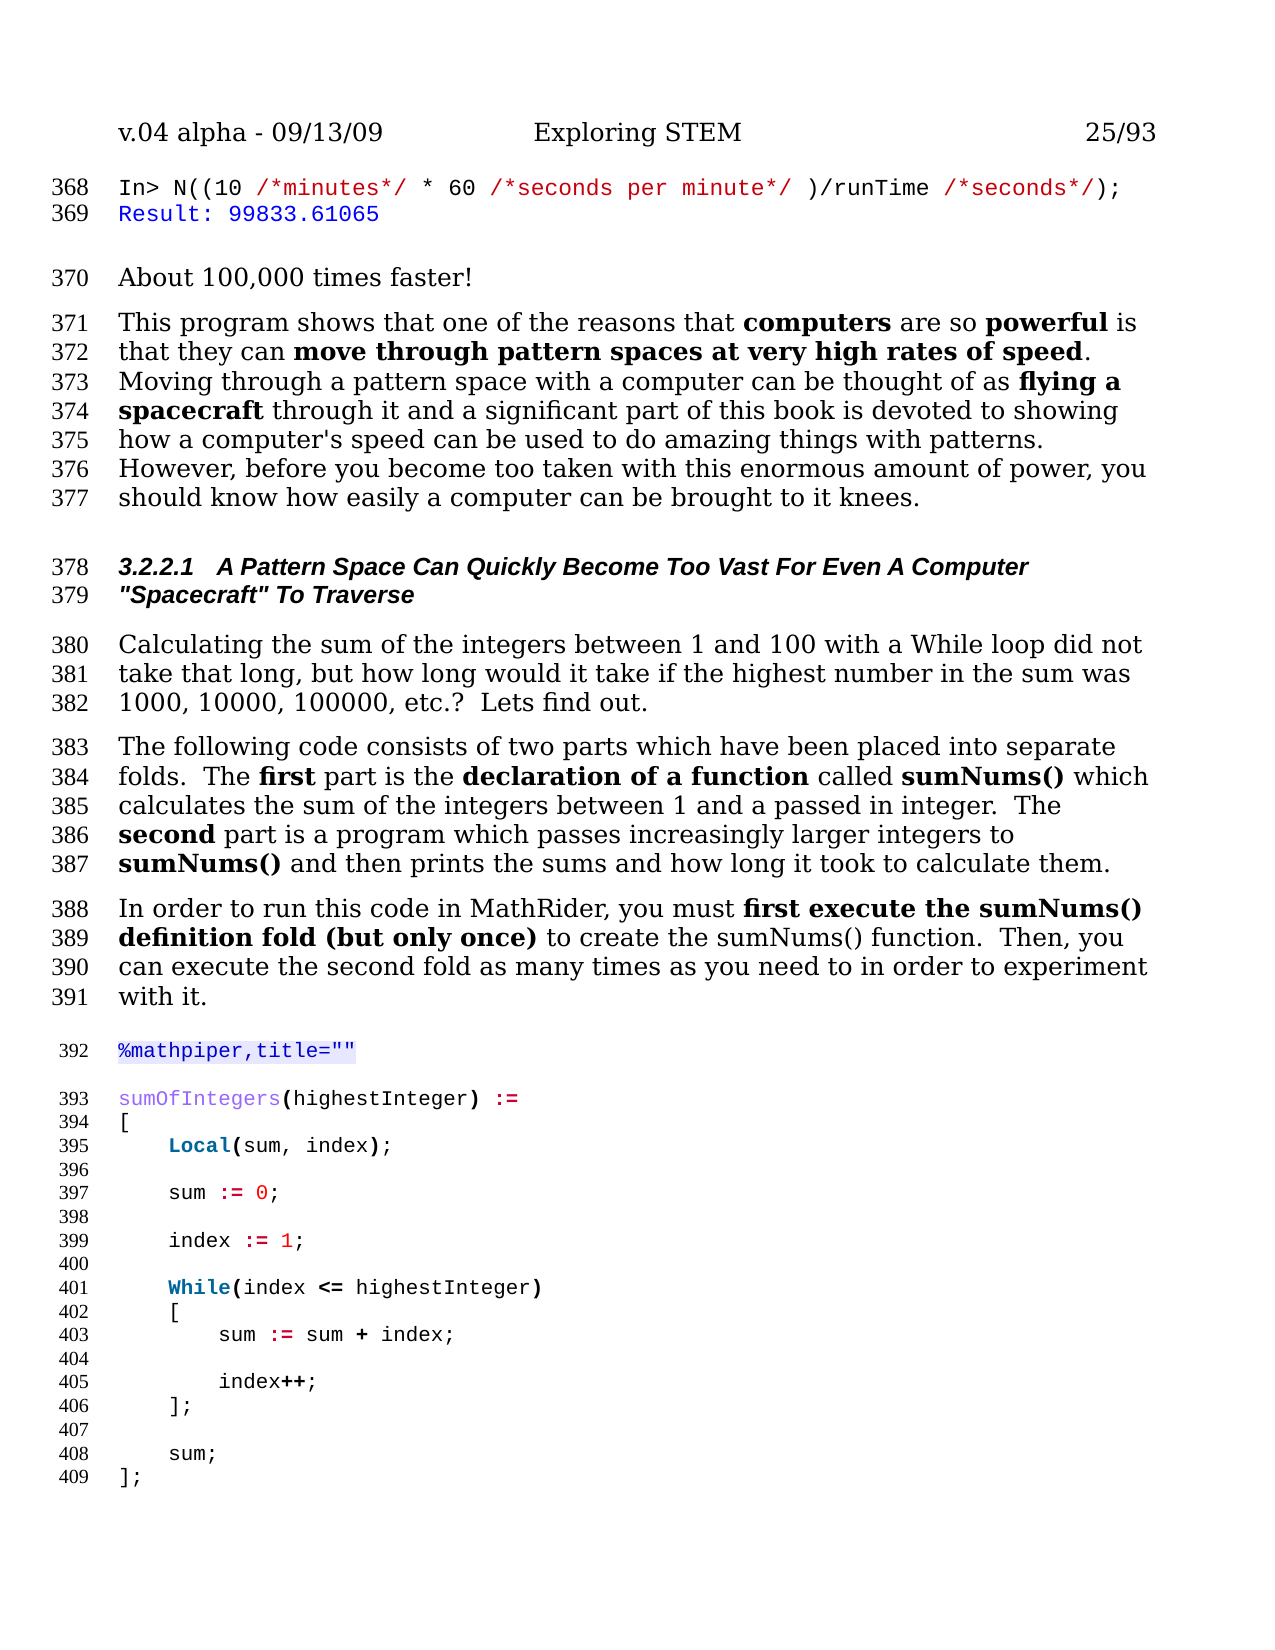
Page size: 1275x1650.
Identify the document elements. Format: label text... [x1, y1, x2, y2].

text While(index <= highestInteger) [118, 1277, 1157, 1301]
text [ [118, 1301, 1157, 1324]
text sum := sum + index; [118, 1324, 1157, 1348]
text [ [118, 1111, 1157, 1135]
text Result: 99833.61065 [118, 203, 1157, 229]
text In> N((10 /*minutes*/ * 60 /*seconds per minute*/ )/runTime /*seconds*/); [118, 177, 1157, 203]
text About 100,000 times faster! [118, 263, 1157, 293]
text This program shows that one of the reasons that computers are so powerful is that they can move through pattern spaces at very high rates of speed. Moving through a pattern space with a computer can be thought of as flying a spacecraft through it and a significant part of this book is devoted to showing how a computer's speed can be used to do amazing things with patterns. However, before you become too taken with this enormous amount of power, you should know how easily a computer can be brought to it knees. [118, 308, 1157, 513]
text ]; [118, 1395, 1157, 1419]
text sum; [118, 1442, 1157, 1466]
text The following code consists of two parts which have been placed into separate folds. The first part is the declaration of a function called sumNums() which calculates the sum of the integers between 1 and a passed in integer. The second part is a program which passes increasingly larger integers to sumNums() and then prints the sums and how long it took to calculate them. [118, 732, 1157, 879]
text sum := 0; [118, 1182, 1157, 1206]
text ]; [118, 1466, 1157, 1490]
text In order to run this code in MathRider, you must first execute the sumNums() definition fold (but only once) to create the sumNums() function. Then, you can execute the second fold as many times as you need to in order to experiment with it. [118, 894, 1157, 1011]
text sumOfIntegers(highestInteger) := [118, 1088, 1157, 1111]
text %mathpiper,title="" [118, 1041, 1157, 1064]
subtitle A Pattern Space Can Quickly Become Too Vast For Even A Computer "Spacecraft" To Traverse [118, 552, 1157, 609]
text Calculating the sum of the integers between 1 and 100 with a While loop did not take that long, but how long would it take if the highest number in the sum was 1000, 10000, 100000, etc.? Lets find out. [118, 630, 1157, 717]
text index++; [118, 1372, 1157, 1395]
text index := 1; [118, 1230, 1157, 1253]
text Local(sum, index); [118, 1135, 1157, 1159]
